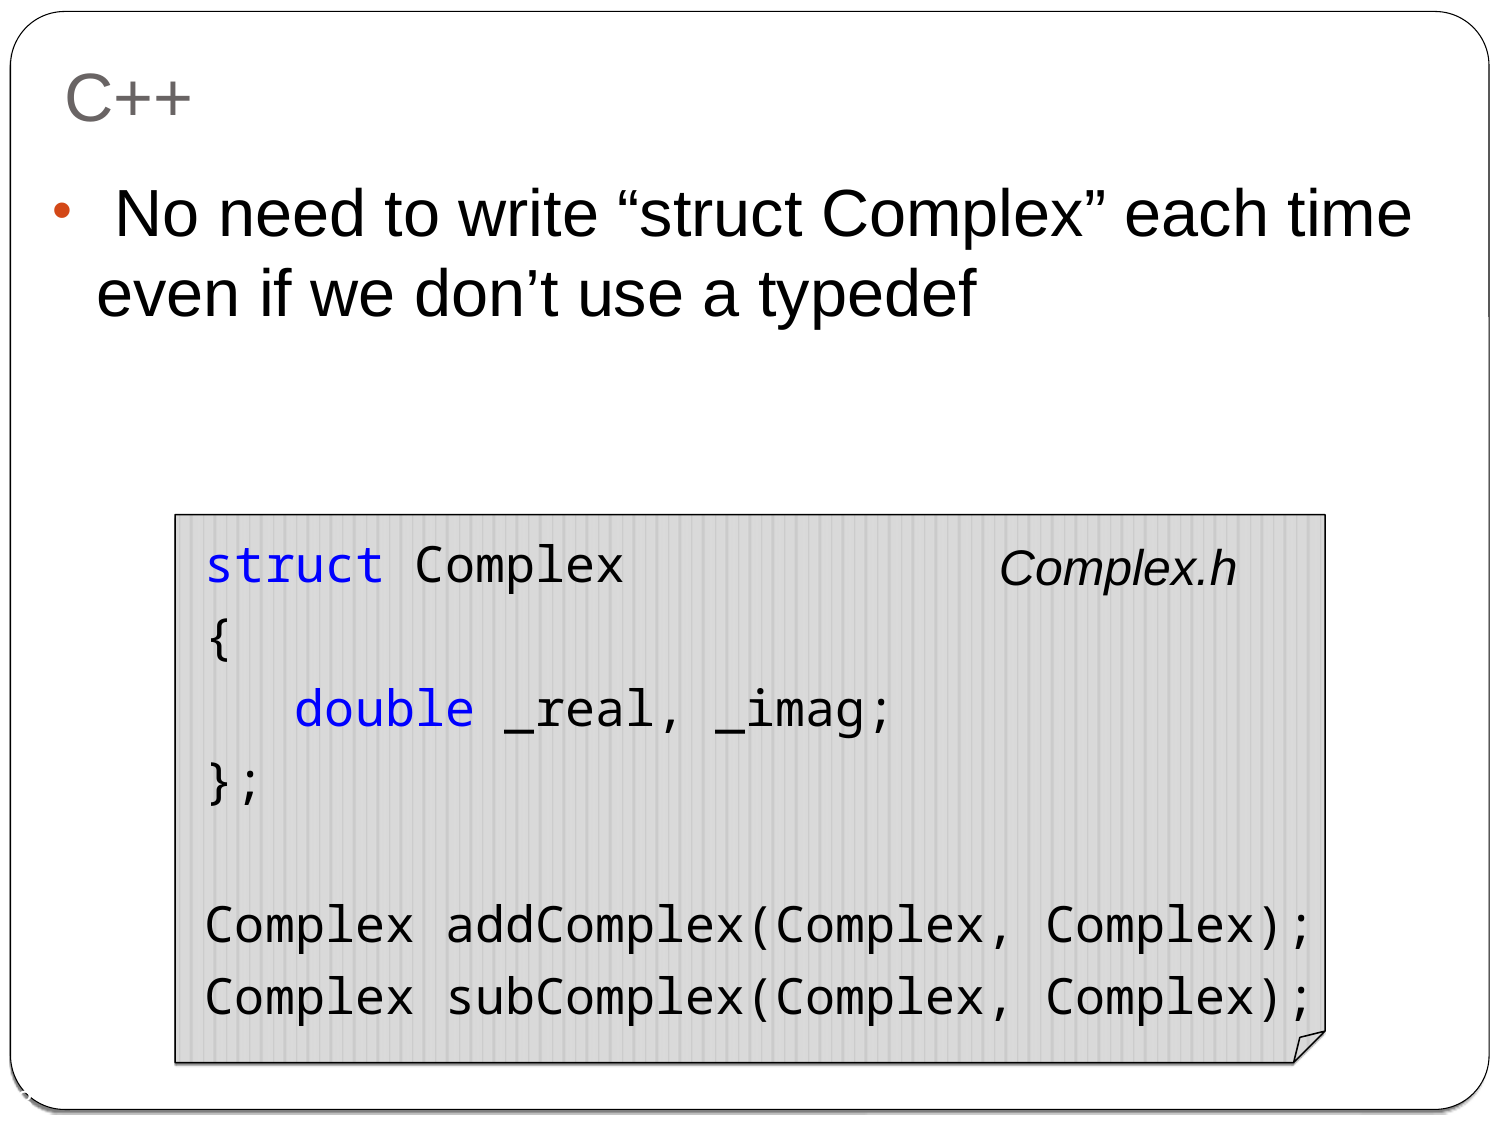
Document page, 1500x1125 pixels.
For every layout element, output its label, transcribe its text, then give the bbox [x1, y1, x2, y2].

list No need to write “struct Complex” each time even if we don’t use a typedef [37, 162, 1463, 1088]
slide_number [0, 1074, 50, 1125]
text_box Complex.h [968, 512, 1268, 618]
text_box struct Complex { double _real, _imag; }; Complex addComplex(Complex, Complex); Complex subComplex(Complex, Complex); [175, 514, 1326, 1063]
title C++ [50, 45, 1450, 150]
